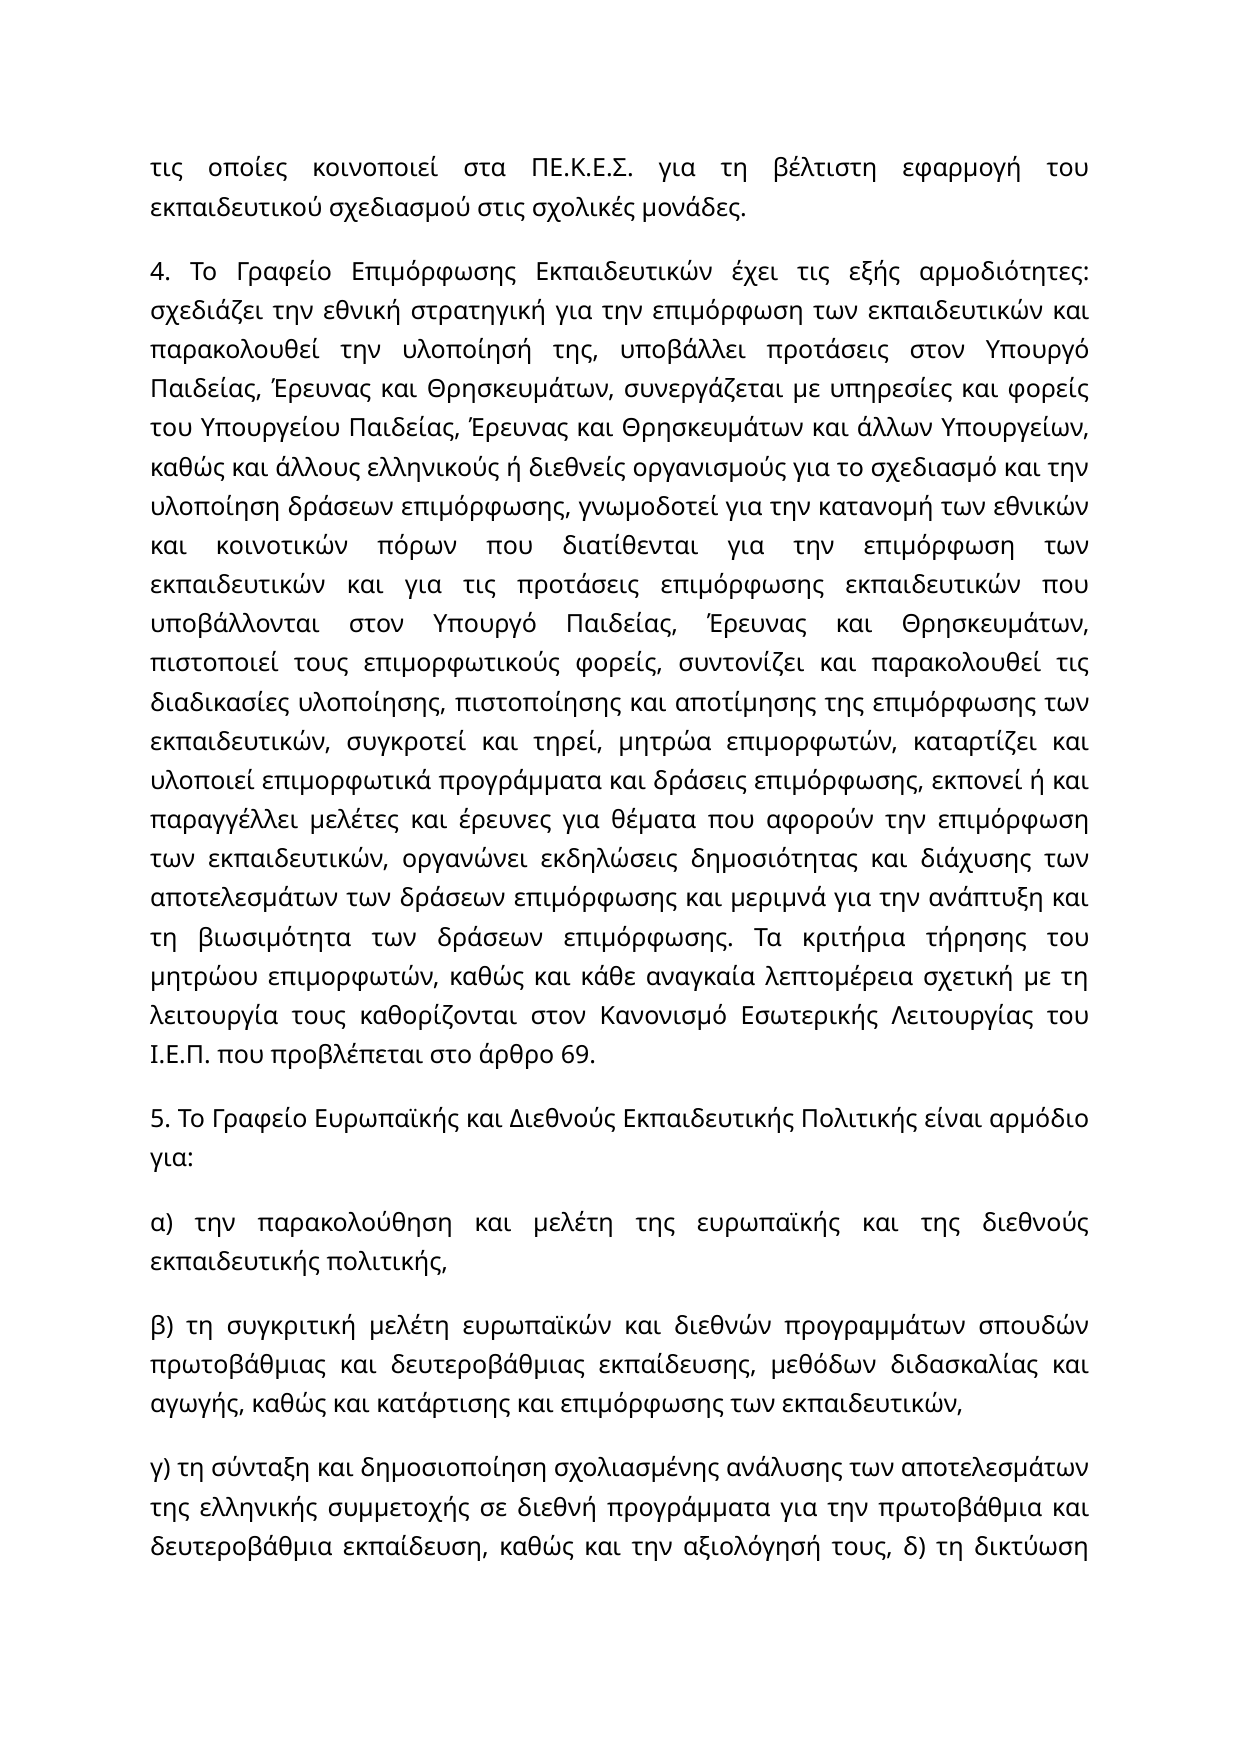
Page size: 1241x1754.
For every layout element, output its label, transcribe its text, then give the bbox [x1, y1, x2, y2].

text α) την παρακολούθηση και μελέτη της ευρωπαϊκής και της διεθνούς εκπαιδευτικής πολιτικής, [150, 1204, 1090, 1277]
text 4. Το Γραφείο Επιμόρφωσης Εκπαιδευτικών έχει τις εξής αρμοδιότητες: σχεδιάζει την εθνική στρατηγική για την επιμόρφωση των εκπαιδευτικών και παρακολουθεί την υλοποίησή της, υποβάλλει προτάσεις στον Υπουργό Παιδείας, Έρευνας και Θρησκευμάτων, συνεργάζεται με υπηρεσίες και φορείς του Υπουργείου Παιδείας, Έρευνας και Θρησκευμάτων και άλλων Υπουργείων, καθώς και άλλους ελληνικούς ή διεθνείς οργανισμούς για το σχεδιασμό και την υλοποίηση δράσεων επιμόρφωσης, γνωμοδοτεί για την κατανομή των εθνικών και κοινοτικών πόρων που διατίθενται για την επιμόρφωση των εκπαιδευτικών και για τις προτάσεις επιμόρφωσης εκπαιδευτικών που υποβάλλονται στον Υπουργό Παιδείας, Έρευνας και Θρησκευμάτων, πιστοποιεί τους επιμορφωτικούς φορείς, συντονίζει και παρακολουθεί τις διαδικασίες υλοποίησης, πιστοποίησης και αποτίμησης της επιμόρφωσης των εκπαιδευτικών, συγκροτεί και τηρεί, μητρώα επιμορφωτών, καταρτίζει και υλοποιεί επιμορφωτικά προγράμματα και δράσεις επιμόρφωσης, εκπονεί ή και παραγγέλλει μελέτες και έρευνες για θέματα που αφορούν την επιμόρφωση των εκπαιδευτικών, οργανώνει εκδηλώσεις δημοσιότητας και διάχυσης των αποτελεσμάτων των δράσεων επιμόρφωσης και μεριμνά για την ανάπτυξη και τη βιωσιμότητα των δράσεων επιμόρφωσης. Τα κριτήρια τήρησης του μητρώου επιμορφωτών, καθώς και κάθε αναγκαία λεπτομέρεια σχετική με τη λειτουργία τους καθορίζονται στον Κανονισμό Εσωτερικής Λειτουργίας του Ι.Ε.Π. που προβλέπεται στο άρθρο 69. [150, 253, 1090, 1071]
text 5. Το Γραφείο Ευρωπαϊκής και Διεθνούς Εκπαιδευτικής Πολιτικής είναι αρμόδιο για: [150, 1101, 1090, 1174]
text τις οποίες κοινοποιεί στα ΠΕ.Κ.Ε.Σ. για τη βέλτιστη εφαρμογή του εκπαιδευτικού σχεδιασμού στις σχολικές μονάδες. [150, 150, 1090, 223]
text γ) τη σύνταξη και δημοσιοποίηση σχολιασμένης ανάλυσης των αποτελεσμάτων της ελληνικής συμμετοχής σε διεθνή προγράμματα για την πρωτοβάθμια και δευτεροβάθμια εκπαίδευση, καθώς και την αξιολόγησή τους, δ) τη δικτύωση [150, 1450, 1090, 1562]
text β) τη συγκριτική μελέτη ευρωπαϊκών και διεθνών προγραμμάτων σπουδών πρωτοβάθμιας και δευτεροβάθμιας εκπαίδευσης, μεθόδων διδασκαλίας και αγωγής, καθώς και κατάρτισης και επιμόρφωσης των εκπαιδευτικών, [150, 1307, 1090, 1420]
